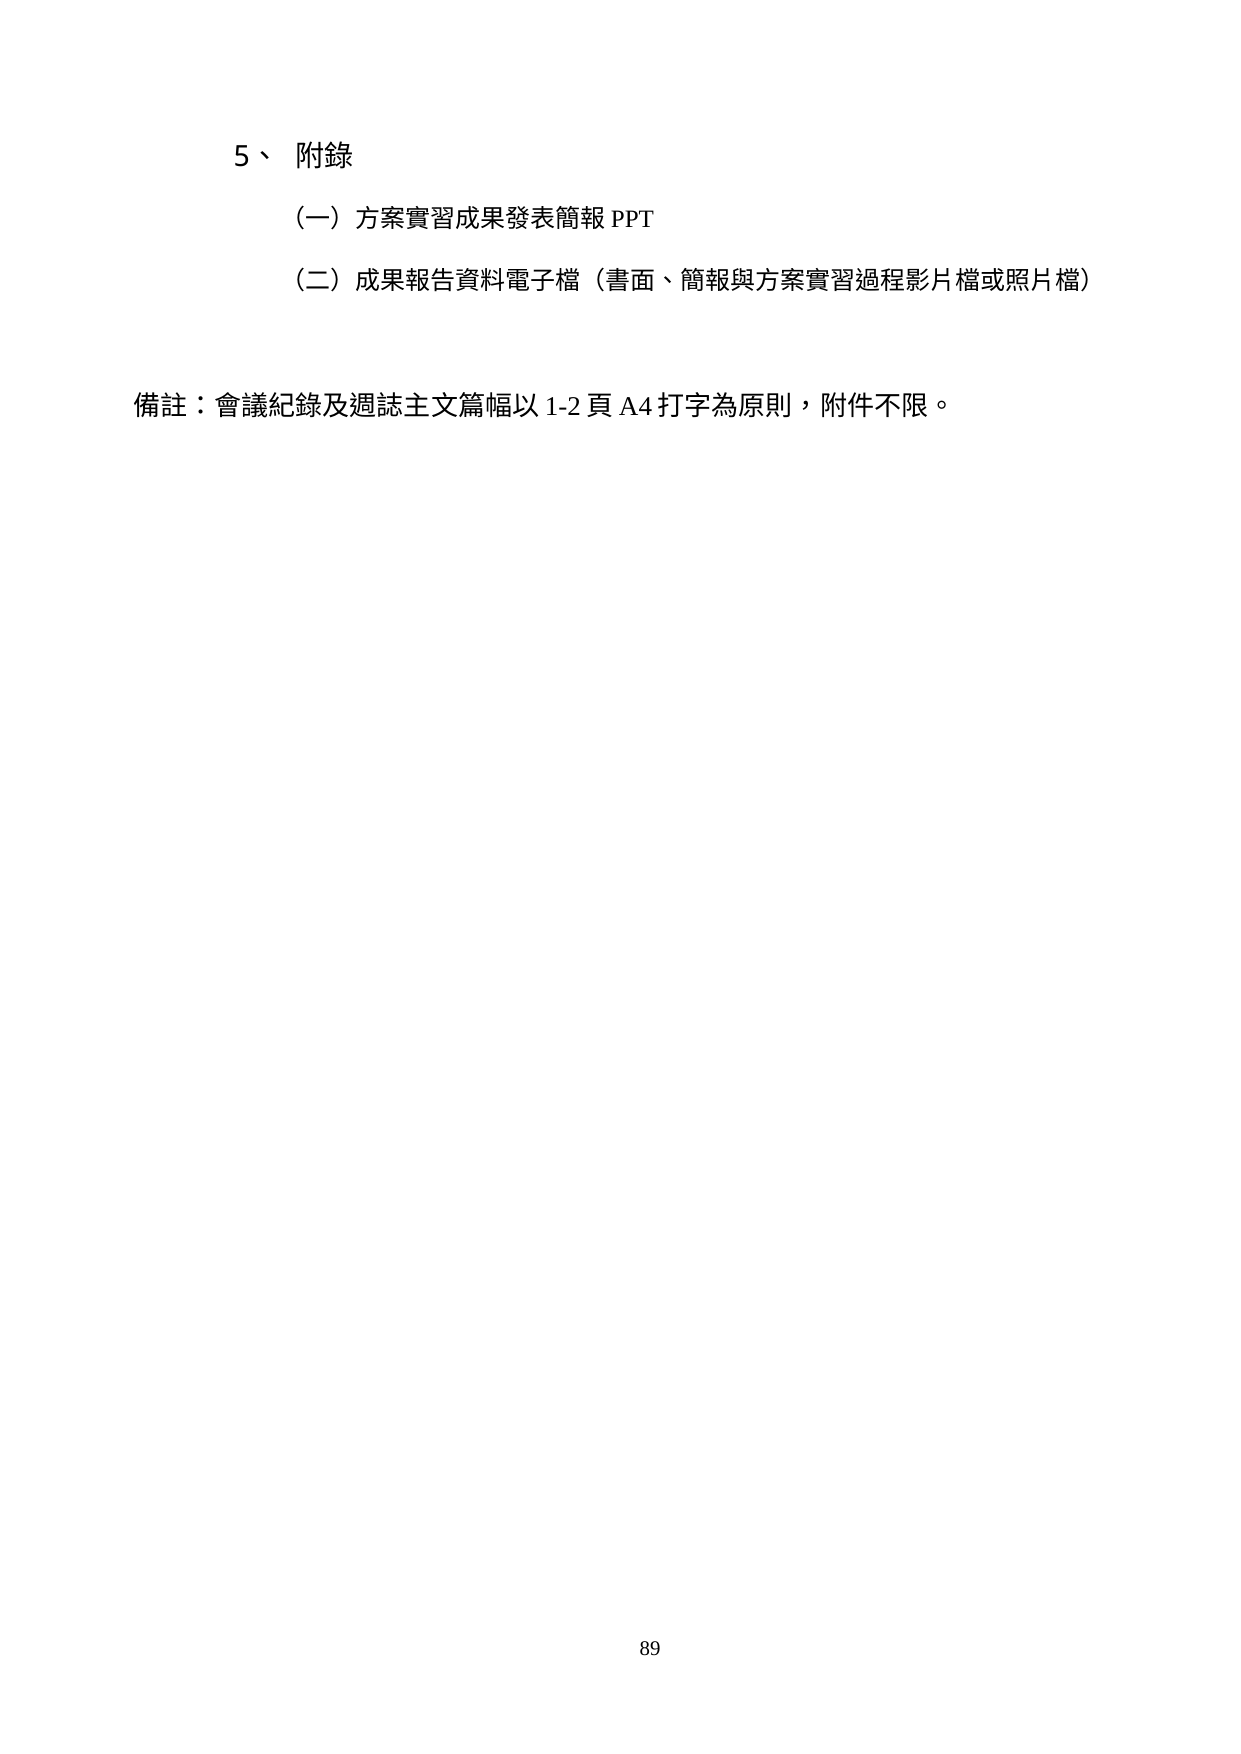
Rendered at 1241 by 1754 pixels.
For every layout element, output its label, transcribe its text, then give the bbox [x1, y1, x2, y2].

text （二）成果報告資料電子檔（書面、簡報與方案實習過程影片檔或照片檔） [281, 237, 1167, 300]
text （一）方案實習成果發表簡報PPT [281, 175, 1167, 237]
list 附錄 [233, 112, 1167, 175]
text 備註：會議紀錄及週誌主文篇幅以1-2頁A4打字為原則，附件不限。 [133, 362, 1167, 425]
